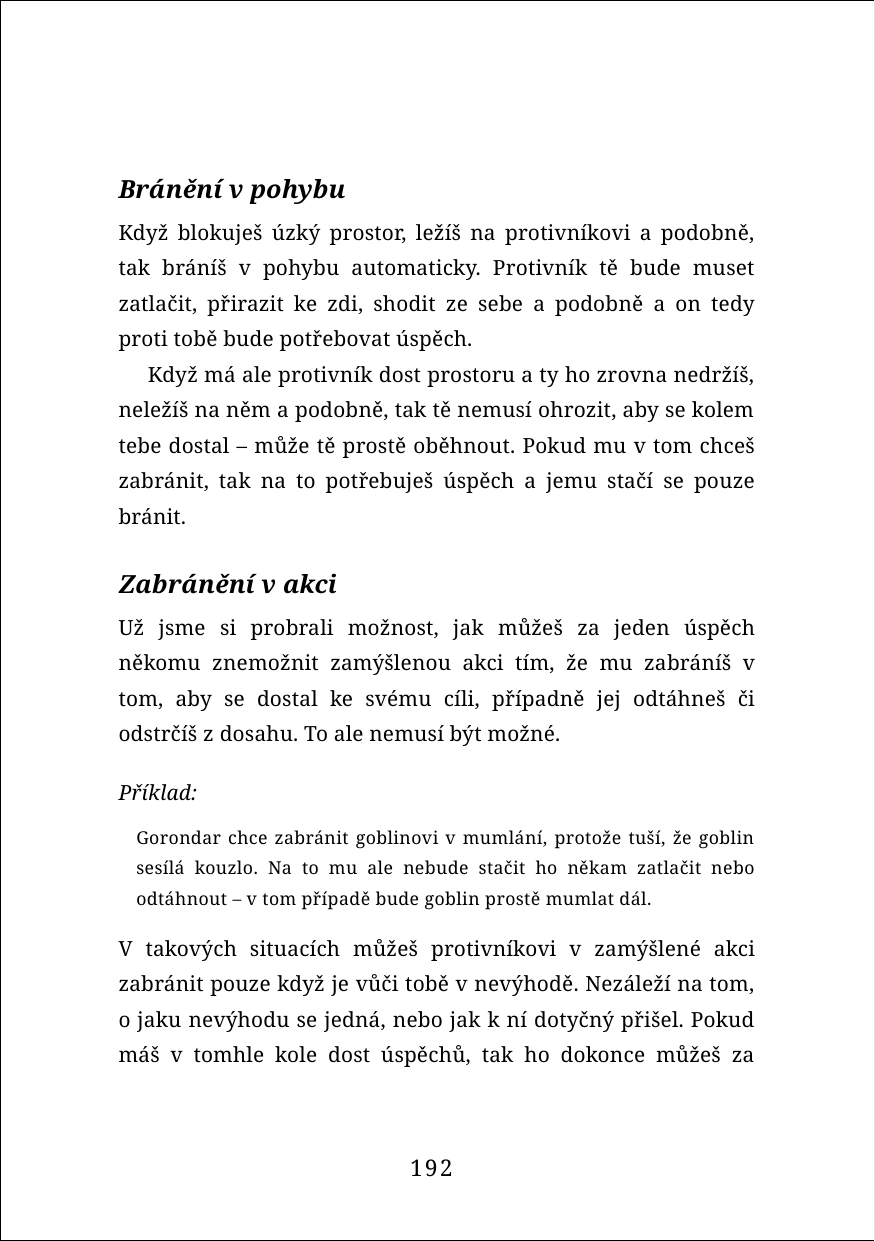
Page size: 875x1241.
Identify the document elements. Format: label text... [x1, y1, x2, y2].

text Když blokuješ úzký prostor, ležíš na protivníkovi a podobně, tak bráníš v pohybu automaticky. Protivník tě bude muset zatlačit, přirazit ke zdi, shodit ze sebe a podobně a on tedy proti tobě bude potřebovat úspěch. Když má ale protivník dost prostoru a ty ho zrovna nedržíš, neležíš na něm a podobně, tak tě nemusí ohrozit, aby se kolem tebe dostal – může tě prostě oběhnout. Pokud mu v tom chceš zabránit, tak na to potřebuješ úspěch a jemu stačí se pouze bránit. [118, 218, 756, 530]
text Gorondar chce zabránit goblinovi v mumlání, protože tuší, že goblin sesílá kouzlo. Na to mu ale nebude stačit ho někam zatlačit nebo odtáhnout – v tom případě bude goblin prostě mumlat dál. [136, 826, 756, 910]
text V takových situacích můžeš protivníkovi v zamýšlené akci zabránit pouze když je vůči tobě v nevýhodě. Nezáleží na tom, o jaku nevýhodu se jedná, nebo jak k ní dotyčný přišel. Pokud máš v tomhle kole dost úspěchů, tak ho dokonce můžeš za [118, 934, 756, 1069]
subtitle Zabránění v akci [118, 567, 756, 601]
text Příklad: [118, 778, 756, 807]
text Už jsme si probrali možnost, jak můžeš za jeden úspěch někomu znemožnit zamýšlenou akci tím, že mu zabráníš v tom, aby se dostal ke svému cíli, případně jej odtáhneš či odstrčíš z dosahu. To ale nemusí být možné. [118, 613, 756, 748]
subtitle Bránění v pohybu [118, 172, 756, 206]
